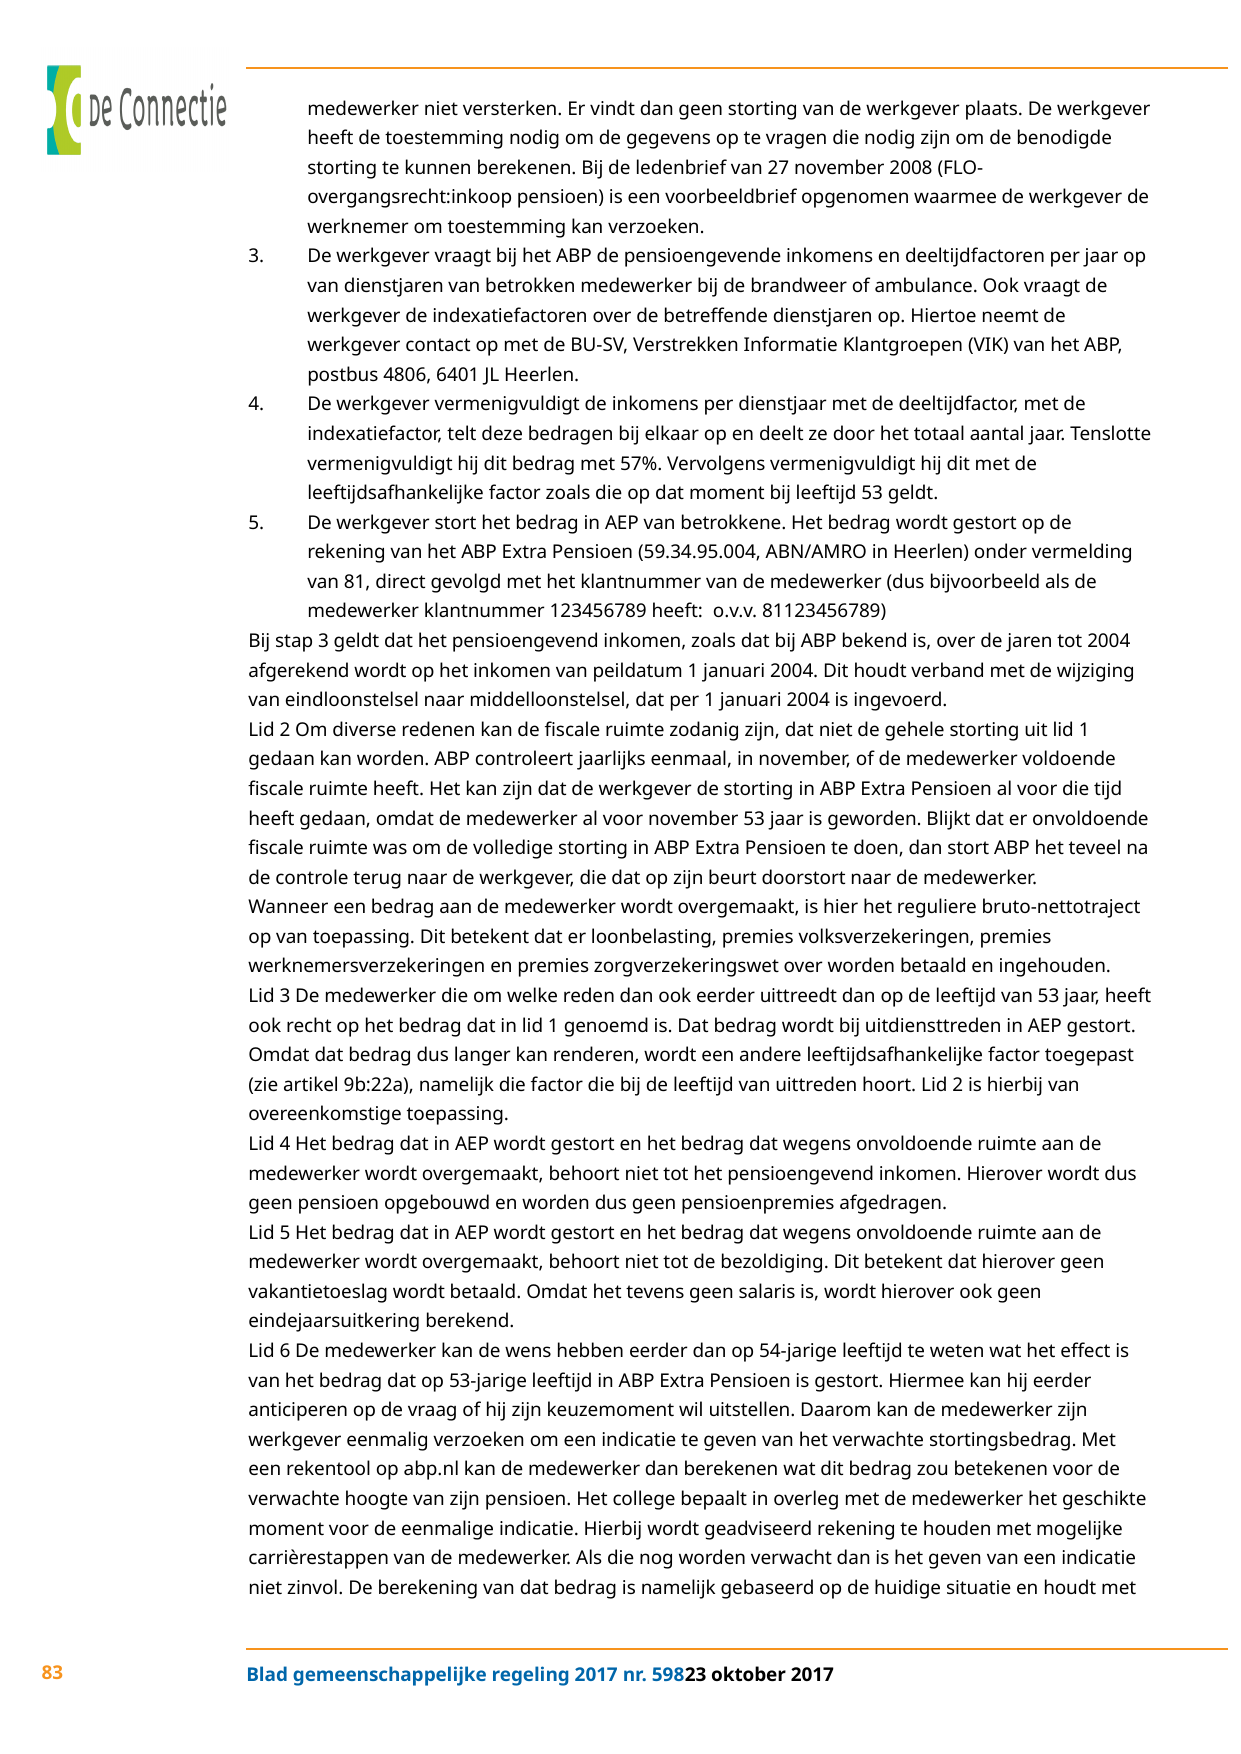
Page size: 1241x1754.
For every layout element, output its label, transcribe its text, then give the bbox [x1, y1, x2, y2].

picture [41, 47, 231, 172]
text Bij stap 3 geldt dat het pensioengevend inkomen, zoals dat bij ABP bekend is, over de jaren tot 2004 afgerekend wordt op het inkomen van peildatum 1 januari 2004. Dit houdt verband met de wijziging van eindloonstelsel naar middelloonstelsel, dat per 1 januari 2004 is ingevoerd. [248, 627, 1152, 712]
text Lid 3 De medewerker die om welke reden dan ook eerder uittreedt dan op de leeftijd van 53 jaar, heeft ook recht op het bedrag dat in lid 1 genoemd is. Dat bedrag wordt bij uitdiensttreden in AEP gestort. Omdat dat bedrag dus langer kan renderen, wordt een andere leeftijdsafhankelijke factor toegepast (zie artikel 9b:22a), namelijk die factor die bij de leeftijd van uittreden hoort. Lid 2 is hierbij van overeenkomstige toepassing. [248, 982, 1152, 1126]
list medewerker niet versterken. Er vindt dan geen storting van de werkgever plaats. De werkgever heeft de toestemming nodig om de gegevens op te vragen die nodig zijn om de benodigde storting te kunnen berekenen. Bij de ledenbrief van 27 november 2008 (FLO-overgangsrecht:inkoop pensioen) is een voorbeeldbrief opgenomen waarmee de werkgever de werknemer om toestemming kan verzoeken. [248, 95, 1152, 239]
text Lid 5 Het bedrag dat in AEP wordt gestort en het bedrag dat wegens onvoldoende ruimte aan de medewerker wordt overgemaakt, behoort niet tot de bezoldiging. Dit betekent dat hierover geen vakantietoeslag wordt betaald. Omdat het tevens geen salaris is, wordt hierover ook geen eindejaarsuitkering berekend. [248, 1219, 1152, 1333]
list De werkgever stort het bedrag in AEP van betrokkene. Het bedrag wordt gestort op de rekening van het ABP Extra Pensioen (59.34.95.004, ABN/AMRO in Heerlen) onder vermelding van 81, direct gevolgd met het klantnummer van de medewerker (dus bijvoorbeeld als de medewerker klantnummer 123456789 heeft: o.v.v. 81123456789) [248, 509, 1152, 623]
list De werkgever vraagt bij het ABP de pensioengevende inkomens en deeltijdfactoren per jaar op van dienstjaren van betrokken medewerker bij de brandweer of ambulance. Ook vraagt de werkgever de indexatiefactoren over de betreffende dienstjaren op. Hiertoe neemt de werkgever contact op met de BU-SV, Verstrekken Informatie Klantgroepen (VIK) van het ABP, postbus 4806, 6401 JL Heerlen. [248, 243, 1152, 387]
text Lid 6 De medewerker kan de wens hebben eerder dan op 54-jarige leeftijd te weten wat het effect is van het bedrag dat op 53-jarige leeftijd in ABP Extra Pensioen is gestort. Hiermee kan hij eerder anticiperen op de vraag of hij zijn keuzemoment wil uitstellen. Daarom kan de medewerker zijn werkgever eenmalig verzoeken om een indicatie te geven van het verwachte stortingsbedrag. Met een rekentool op abp.nl kan de medewerker dan berekenen wat dit bedrag zou betekenen voor de verwachte hoogte van zijn pensioen. Het college bepaalt in overleg met de medewerker het geschikte moment voor de eenmalige indicatie. Hierbij wordt geadviseerd rekening te houden met mogelijke carrièrestappen van de medewerker. Als die nog worden verwacht dan is het geven van een indicatie niet zinvol. De berekening van dat bedrag is namelijk gebaseerd op de huidige situatie en houdt met [248, 1337, 1152, 1600]
list De werkgever vermenigvuldigt de inkomens per dienstjaar met de deeltijdfactor, met de indexatiefactor, telt deze bedragen bij elkaar op en deelt ze door het totaal aantal jaar. Tenslotte vermenigvuldigt hij dit bedrag met 57%. Vervolgens vermenigvuldigt hij dit met de leeftijdsafhankelijke factor zoals die op dat moment bij leeftijd 53 geldt. [248, 391, 1152, 505]
text Lid 2 Om diverse redenen kan de fiscale ruimte zodanig zijn, dat niet de gehele storting uit lid 1 gedaan kan worden. ABP controleert jaarlijks eenmaal, in november, of de medewerker voldoende fiscale ruimte heeft. Het kan zijn dat de werkgever de storting in ABP Extra Pensioen al voor die tijd heeft gedaan, omdat de medewerker al voor november 53 jaar is geworden. Blijkt dat er onvoldoende fiscale ruimte was om de volledige storting in ABP Extra Pensioen te doen, dan stort ABP het teveel na de controle terug naar de werkgever, die dat op zijn beurt doorstort naar de medewerker. [248, 716, 1152, 890]
text Wanneer een bedrag aan de medewerker wordt overgemaakt, is hier het reguliere bruto-nettotraject op van toepassing. Dit betekent dat er loonbelasting, premies volksverzekeringen, premies werknemersverzekeringen en premies zorgverzekeringswet over worden betaald en ingehouden. [248, 893, 1152, 978]
text Lid 4 Het bedrag dat in AEP wordt gestort en het bedrag dat wegens onvoldoende ruimte aan de medewerker wordt overgemaakt, behoort niet tot het pensioengevend inkomen. Hierover wordt dus geen pensioen opgebouwd en worden dus geen pensioenpremies afgedragen. [248, 1130, 1152, 1215]
